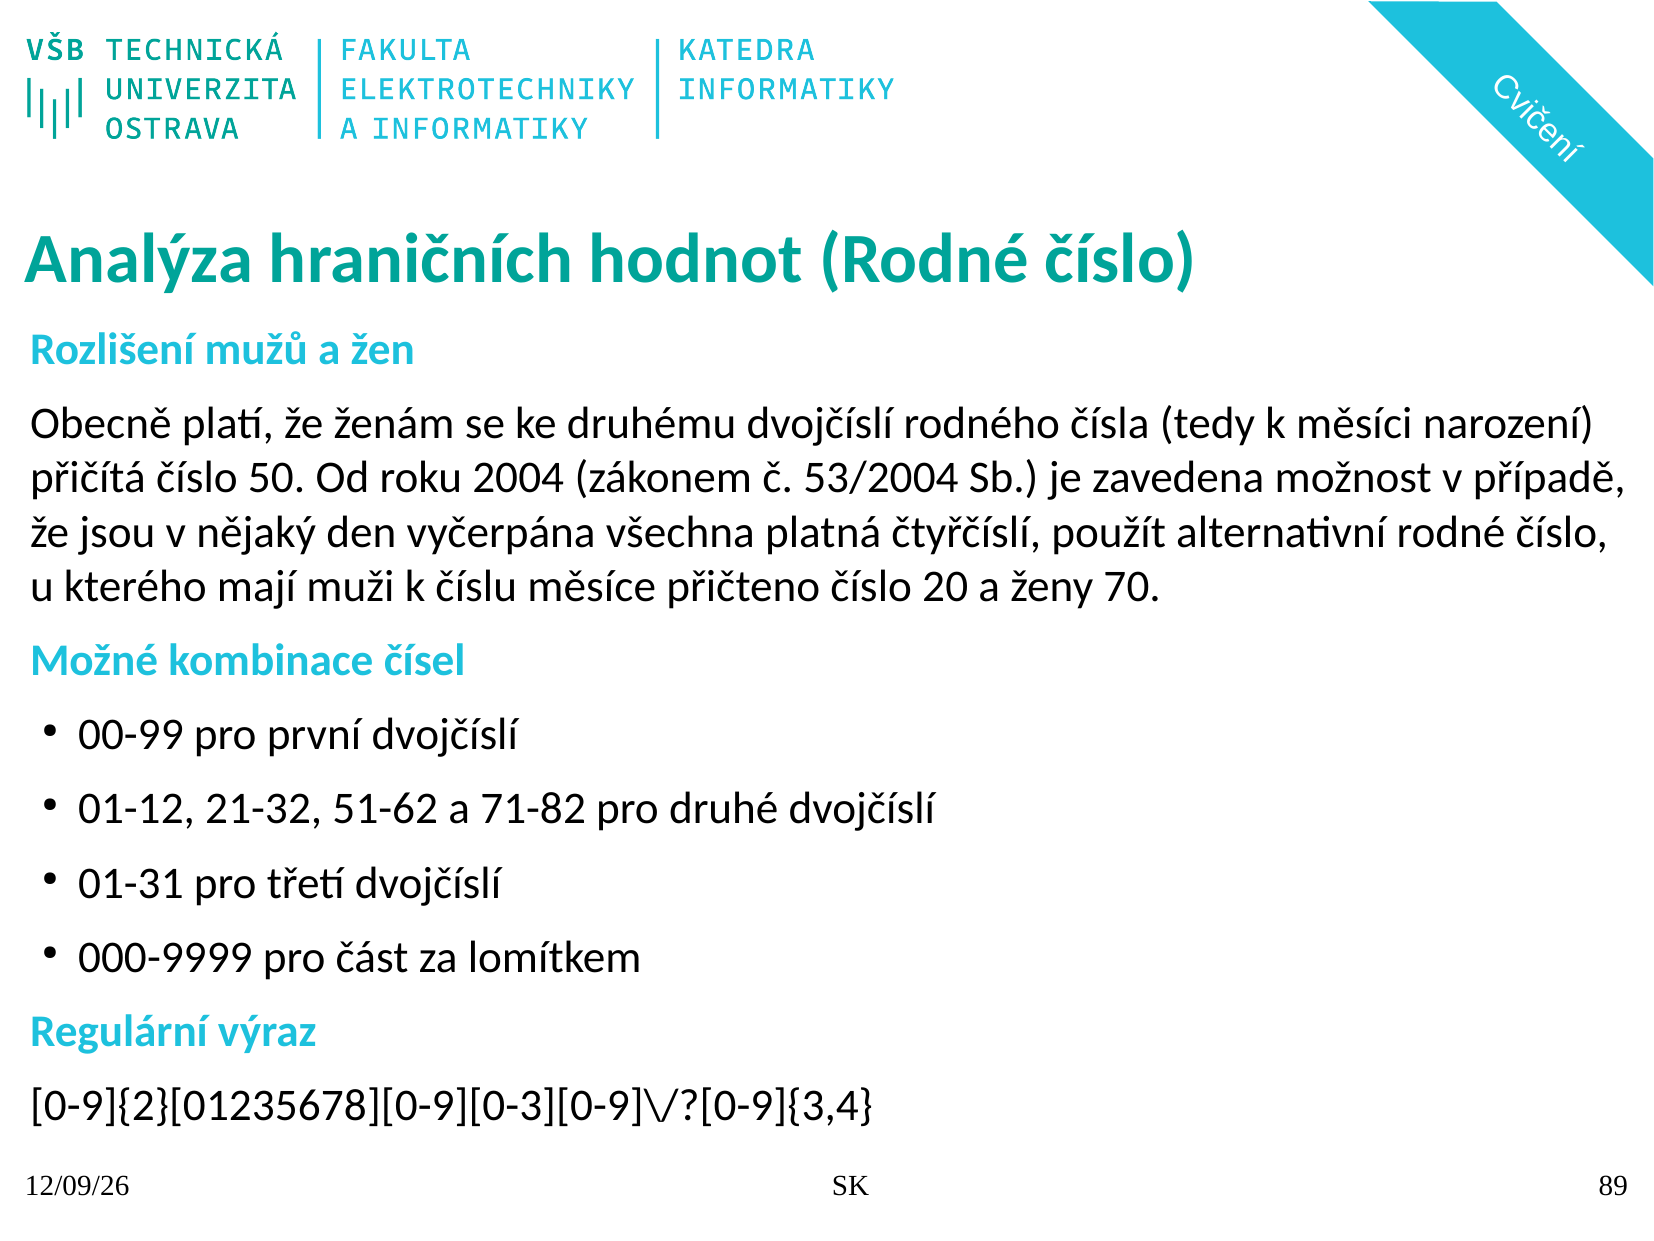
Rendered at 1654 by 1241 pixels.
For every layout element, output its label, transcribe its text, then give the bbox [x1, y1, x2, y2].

list Rozlišení mužů a žen Obecně platí, že ženám se ke druhému dvojčíslí rodného čísla (tedy k měsíci narození) přičítá číslo 50. Od roku 2004 (zákonem č. 53/2004 Sb.) je zavedena možnost v případě, že jsou v nějaký den vyčerpána všechna platná čtyřčíslí, použít alternativní rodné číslo, u kterého mají muži k číslu měsíce přičteno číslo 20 a ženy 70. Možné kombinace čísel 00-99 pro první dvojčíslí 01-12, 21-32, 51-62 a 71-82 pro druhé dvojčíslí 01-31 pro třetí dvojčíslí 000-9999 pro část za lomítkem Regulární výraz [0-9]{2}[01235678][0-9][0-3][0-9]\/?[0-9]{3,4} [30, 318, 1629, 1146]
text_box Cvičení [1368, 1, 1654, 287]
title Analýza hraničních hodnot (Rodné číslo) [24, 169, 1629, 300]
picture [26, 31, 894, 139]
